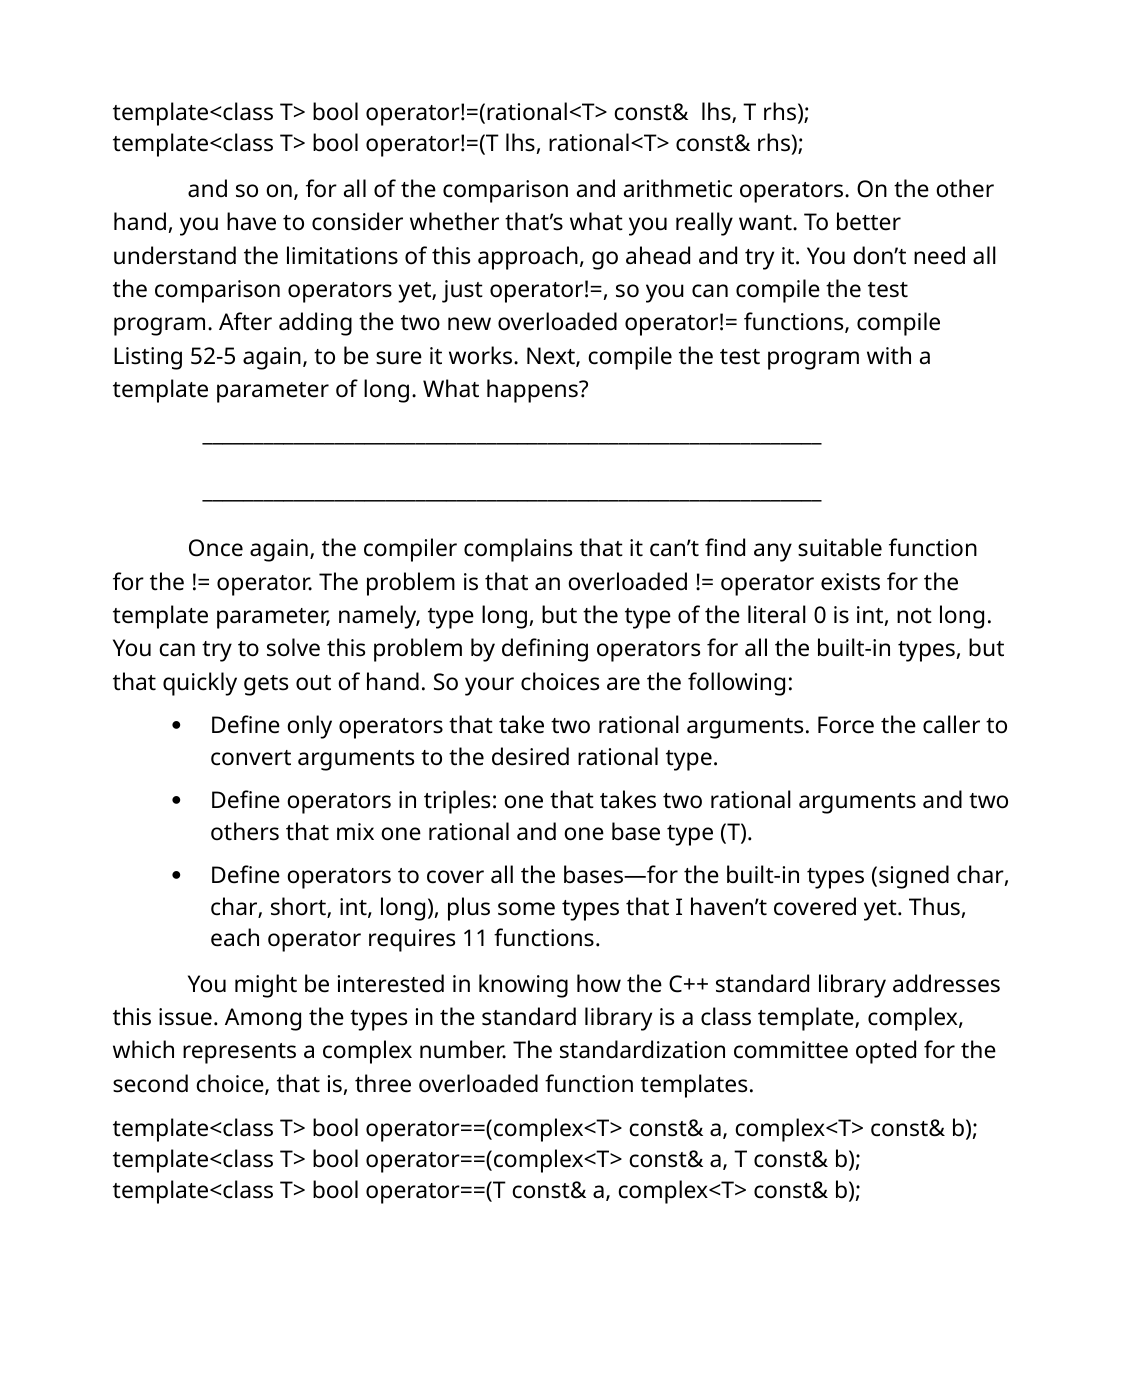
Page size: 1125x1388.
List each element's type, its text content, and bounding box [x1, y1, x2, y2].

text template<class T> bool operator==(complex<T> const& a, complex<T> const& b); [112, 1112, 1012, 1143]
list Define only operators that take two rational arguments. Force the caller to convert arguments to the desired rational type. [172, 709, 1012, 772]
text template<class T> bool operator==(T const& a, complex<T> const& b); [112, 1174, 1012, 1205]
list _____________________________________________________________ [202, 417, 1012, 448]
text Once again, the compiler complains that it can’t find any suitable function for the != operator. The problem is that an overloaded != operator exists for the template parameter, namely, type long, but the type of the literal 0 is int, not long. You can try to solve this problem by defining operators for all the built-in types, but that quickly gets out of hand. So your choices are the following: [112, 530, 1012, 697]
text template<class T> bool operator==(complex<T> const& a, T const& b); [112, 1143, 1012, 1174]
text and so on, for all of the comparison and arithmetic operators. On the other hand, you have to consider whether that’s what you really want. To better understand the limitations of this approach, go ahead and try it. You don’t need all the comparison operators yet, just operator!=, so you can compile the test program. After adding the two new overloaded operator!= functions, compile Listing 52-5 again, to be sure it works. Next, compile the test program with a template parameter of long. What happens? [112, 171, 1012, 404]
list Define operators in triples: one that takes two rational arguments and two others that mix one rational and one base type (T). [172, 784, 1012, 847]
list _____________________________________________________________ [202, 473, 1012, 505]
list Define operators to cover all the bases—for the built-in types (signed char, char, short, int, long), plus some types that I haven’t covered yet. Thus, each operator requires 11 functions. [172, 859, 1012, 953]
text template<class T> bool operator!=(T lhs, rational<T> const& rhs); [112, 127, 1012, 158]
text You might be interested in knowing how the C++ standard library addresses this issue. Among the types in the standard library is a class template, complex, which represents a complex number. The standardization committee opted for the second choice, that is, three overloaded function templates. [112, 966, 1012, 1099]
text template<class T> bool operator!=(rational<T> const& lhs, T rhs); [112, 96, 1012, 127]
